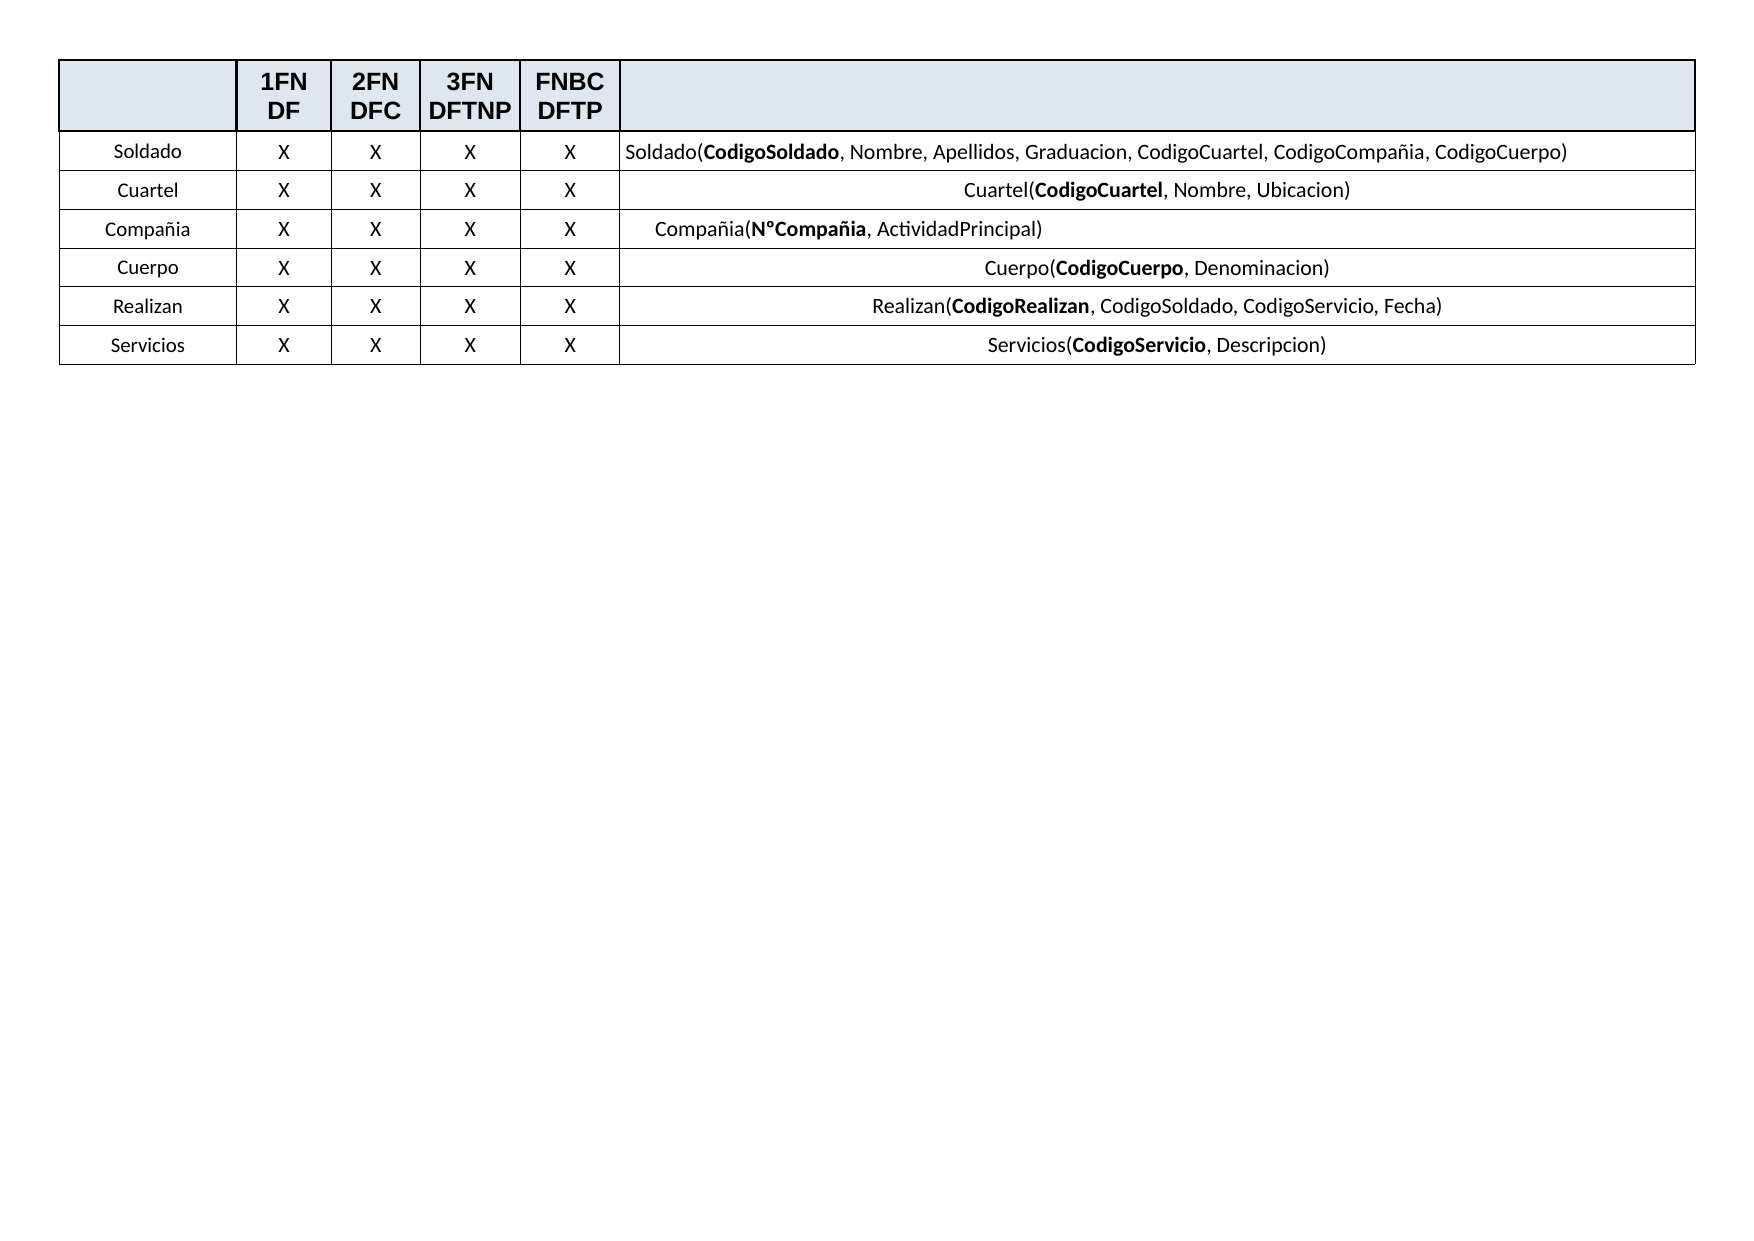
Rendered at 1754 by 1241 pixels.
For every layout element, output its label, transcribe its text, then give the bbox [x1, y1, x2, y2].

table_cell X [421, 249, 520, 286]
table_cell Servicios [60, 326, 236, 363]
table_cell X [237, 326, 331, 363]
table_cell Soldado(CodigoSoldado, Nombre, Apellidos, Graduacion, CodigoCuartel, CodigoCompañia, CodigoCuerpo) [620, 132, 1695, 170]
table_cell X [421, 287, 520, 325]
table_cell X [421, 326, 520, 363]
table_cell X [237, 249, 331, 286]
table_cell X [332, 326, 420, 363]
table_header [621, 61, 1694, 130]
table_cell X [421, 171, 520, 209]
table_cell Cuerpo [60, 249, 236, 286]
table_cell Compañia(NºCompañia, ActividadPrincipal) [620, 210, 1695, 248]
table_cell X [332, 249, 420, 286]
table_cell Realizan(CodigoRealizan, CodigoSoldado, CodigoServicio, Fecha) [620, 287, 1695, 325]
table_cell Compañia [60, 210, 236, 248]
table_cell X [521, 326, 619, 363]
table_cell Cuerpo(CodigoCuerpo, Denominacion) [620, 249, 1695, 286]
table_cell Cuartel [60, 171, 236, 209]
table_cell X [521, 210, 619, 248]
table_cell 2FN DFC [332, 61, 419, 130]
table_cell X [521, 287, 619, 325]
table_cell FNBC DFTP [521, 61, 619, 130]
table_cell X [421, 210, 520, 248]
table_cell 3FN DFTNP [421, 61, 519, 130]
table_cell X [521, 249, 619, 286]
table_cell X [332, 287, 420, 325]
table_cell X [521, 171, 619, 209]
table_cell 1FN DF [238, 61, 330, 130]
table_cell Servicios(CodigoServicio, Descripcion) [620, 326, 1695, 363]
table_cell X [332, 132, 420, 170]
table_cell X [521, 132, 619, 170]
table_cell Realizan [60, 287, 236, 325]
table_cell Soldado [60, 132, 236, 170]
table_cell Cuartel(CodigoCuartel, Nombre, Ubicacion) [620, 171, 1695, 209]
table_cell X [421, 132, 520, 170]
table_cell X [332, 210, 420, 248]
table_cell X [237, 210, 331, 248]
table_cell X [237, 132, 331, 170]
table_cell X [237, 287, 331, 325]
table_cell X [237, 171, 331, 209]
table_cell X [332, 171, 420, 209]
table_header [60, 61, 235, 130]
